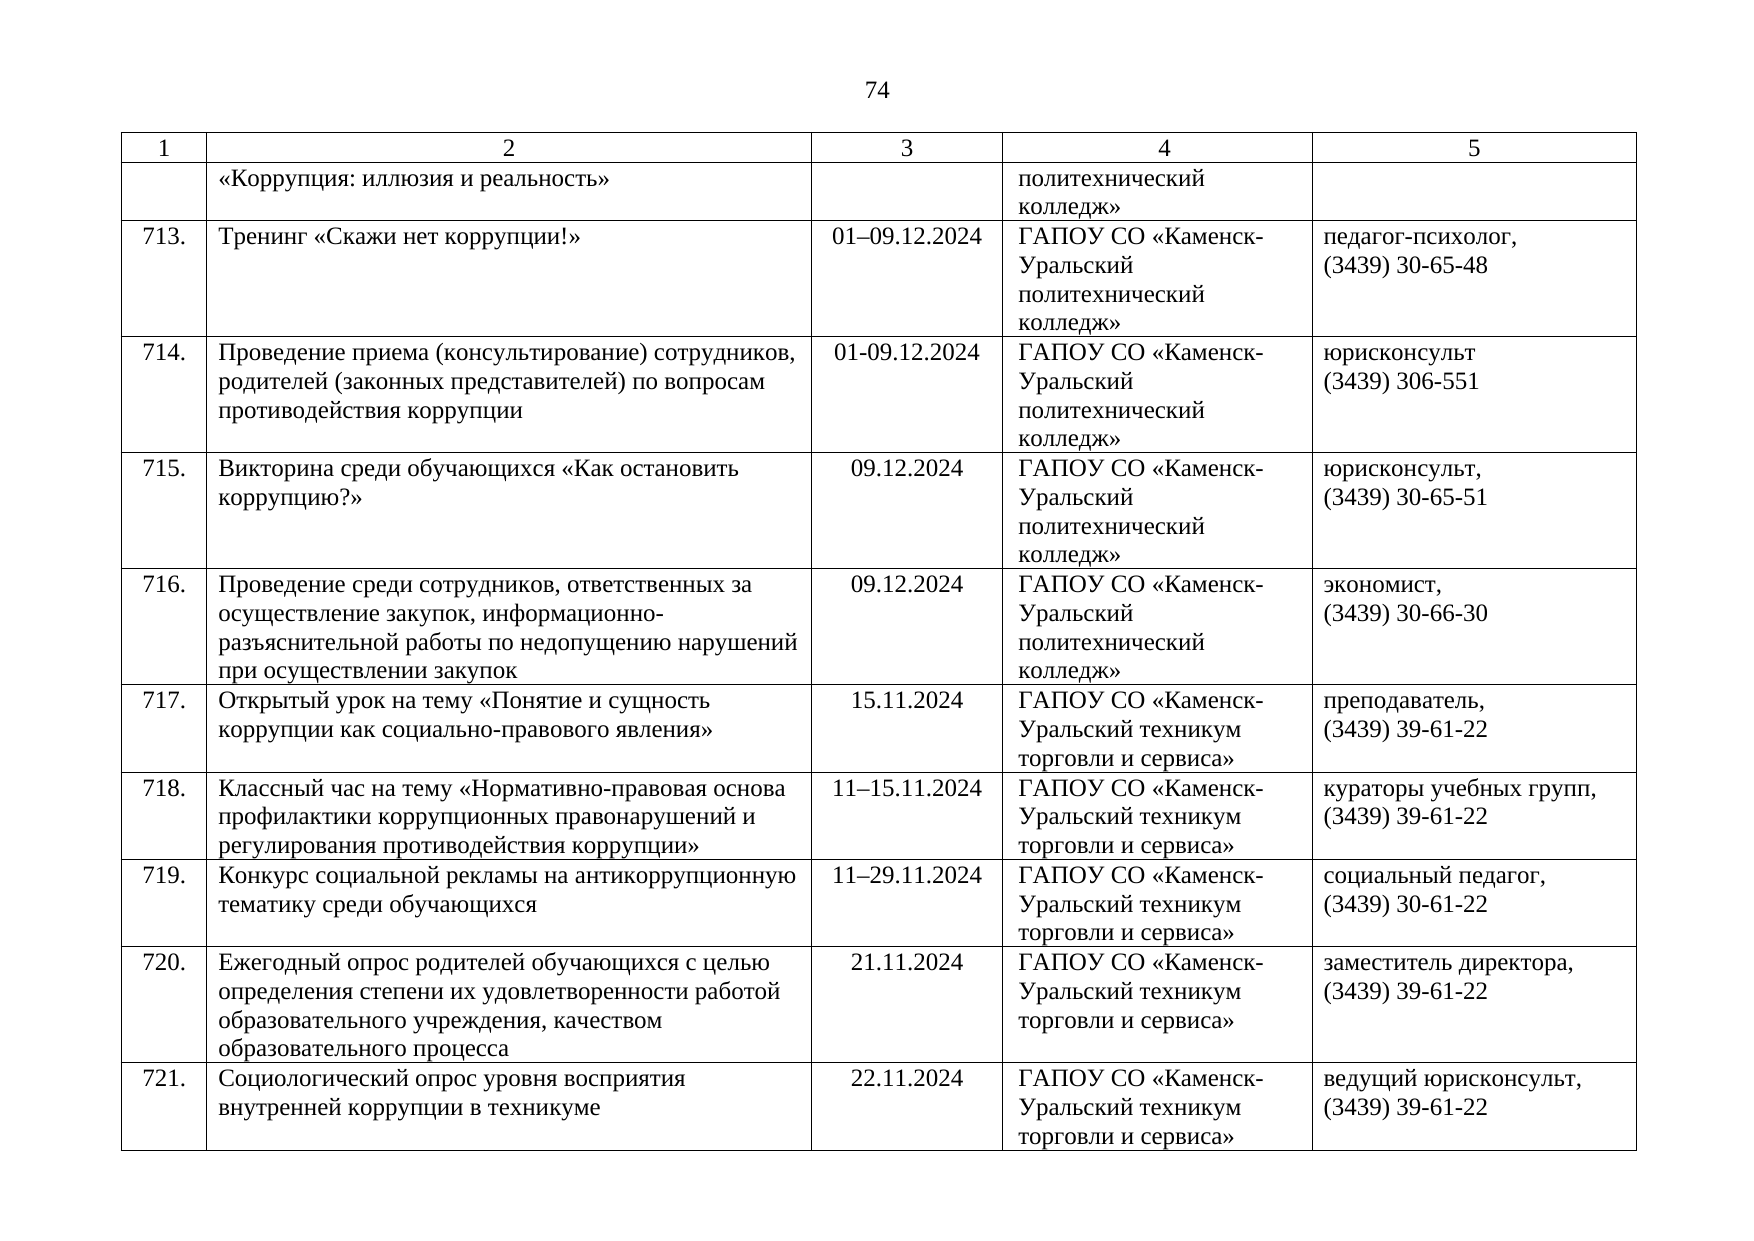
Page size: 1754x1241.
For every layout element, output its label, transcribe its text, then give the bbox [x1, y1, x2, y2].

table_cell [122, 221, 206, 336]
table_cell 09.12.2024 [812, 569, 1002, 684]
table_header 2 [207, 133, 811, 162]
table_cell [122, 337, 206, 452]
table_cell Проведение среди сотрудников, ответственных за осуществление закупок, информационно-разъяснительной работы по недопущению нарушений при осуществлении закупок [207, 569, 811, 684]
table_cell юрисконсульт, (3439) 30-65-51 [1313, 453, 1636, 568]
table_cell юрисконсульт (3439) 306-551 [1313, 337, 1636, 452]
table_cell Тренинг «Скажи нет коррупции!» [207, 221, 811, 336]
table_cell ГАПОУ СО «Каменск-Уральский техникум торговли и сервиса» [1003, 1063, 1312, 1149]
table_cell [117, 452, 121, 568]
table_cell ведущий юрисконсульт, (3439) 39-61-22 [1313, 1063, 1636, 1149]
table_header 1 [122, 133, 206, 162]
table_header 4 [1003, 133, 1312, 162]
table_cell Конкурс социальной рекламы на антикоррупционную тематику среди обучающихся [207, 860, 811, 946]
table_cell [117, 220, 121, 336]
table_cell [122, 1063, 206, 1149]
table_cell ГАПОУ СО «Каменск-Уральский техникум торговли и сервиса» [1003, 947, 1312, 1062]
table_cell 11–15.11.2024 [812, 773, 1002, 859]
table_cell «Коррупция: иллюзия и реальность» [207, 163, 811, 220]
table_cell ГАПОУ СО «Каменск-Уральский техникум торговли и сервиса» [1003, 685, 1312, 772]
table_cell Викторина среди обучающихся «Как остановить коррупцию?» [207, 453, 811, 568]
table_cell педагог-психолог, (3439) 30-65-48 [1313, 221, 1636, 336]
table_cell ГАПОУ СО «Каменск-Уральский политехнический колледж» [1003, 453, 1312, 568]
table_cell Социологический опрос уровня восприятия внутренней коррупции в техникуме [207, 1063, 811, 1149]
table_cell [117, 1062, 121, 1149]
table_cell 22.11.2024 [812, 1063, 1002, 1149]
table_cell [117, 772, 121, 859]
table_cell ГАПОУ СО «Каменск-Уральский техникум торговли и сервиса» [1003, 860, 1312, 946]
table_cell [122, 773, 206, 859]
table_cell [812, 163, 1002, 220]
table_cell 01–09.12.2024 [812, 221, 1002, 336]
table_cell Проведение приема (консультирование) сотрудников, родителей (законных представителей) по вопросам противодействия коррупции [207, 337, 811, 452]
table_cell [122, 569, 206, 684]
table_cell 09.12.2024 [812, 453, 1002, 568]
table_cell 11–29.11.2024 [812, 860, 1002, 946]
table_cell [117, 859, 121, 946]
table_cell ГАПОУ СО «Каменск-Уральский политехнический колледж» [1003, 221, 1312, 336]
table_cell социальный педагог, (3439) 30-61-22 [1313, 860, 1636, 946]
table_cell Ежегодный опрос родителей обучающихся с целью определения степени их удовлетворенности работой образовательного учреждения, качеством образовательного процесса [207, 947, 811, 1062]
table_cell [122, 163, 206, 220]
table_cell заместитель директора, (3439) 39-61-22 [1313, 947, 1636, 1062]
table_cell Открытый урок на тему «Понятие и сущность коррупции как социально-правового явления» [207, 685, 811, 772]
table_header 5 [1313, 133, 1636, 162]
table_cell [117, 336, 121, 452]
table_cell 15.11.2024 [812, 685, 1002, 772]
table_cell 01-09.12.2024 [812, 337, 1002, 452]
table_cell кураторы учебных групп, (3439) 39-61-22 [1313, 773, 1636, 859]
table_cell [117, 684, 121, 772]
table_cell ГАПОУ СО «Каменск-Уральский политехнический колледж» [1003, 337, 1312, 452]
table_cell Классный час на тему «Нормативно-правовая основа профилактики коррупционных правонарушений и регулирования противодействия коррупции» [207, 773, 811, 859]
table_cell политехнический колледж» [1003, 163, 1312, 220]
table_cell [117, 946, 121, 1062]
table_cell экономист, (3439) 30-66-30 [1313, 569, 1636, 684]
table_cell [117, 568, 121, 684]
table_cell [122, 685, 206, 772]
table_cell ГАПОУ СО «Каменск-Уральский техникум торговли и сервиса» [1003, 773, 1312, 859]
table_cell 21.11.2024 [812, 947, 1002, 1062]
table_cell ГАПОУ СО «Каменск-Уральский политехнический колледж» [1003, 569, 1312, 684]
table_cell [122, 453, 206, 568]
table_header 3 [812, 133, 1002, 162]
table_header [117, 132, 121, 162]
table_cell [122, 860, 206, 946]
table_cell [122, 947, 206, 1062]
table_cell [117, 162, 121, 220]
table_cell преподаватель, (3439) 39-61-22 [1313, 685, 1636, 772]
table_cell [1313, 163, 1636, 220]
